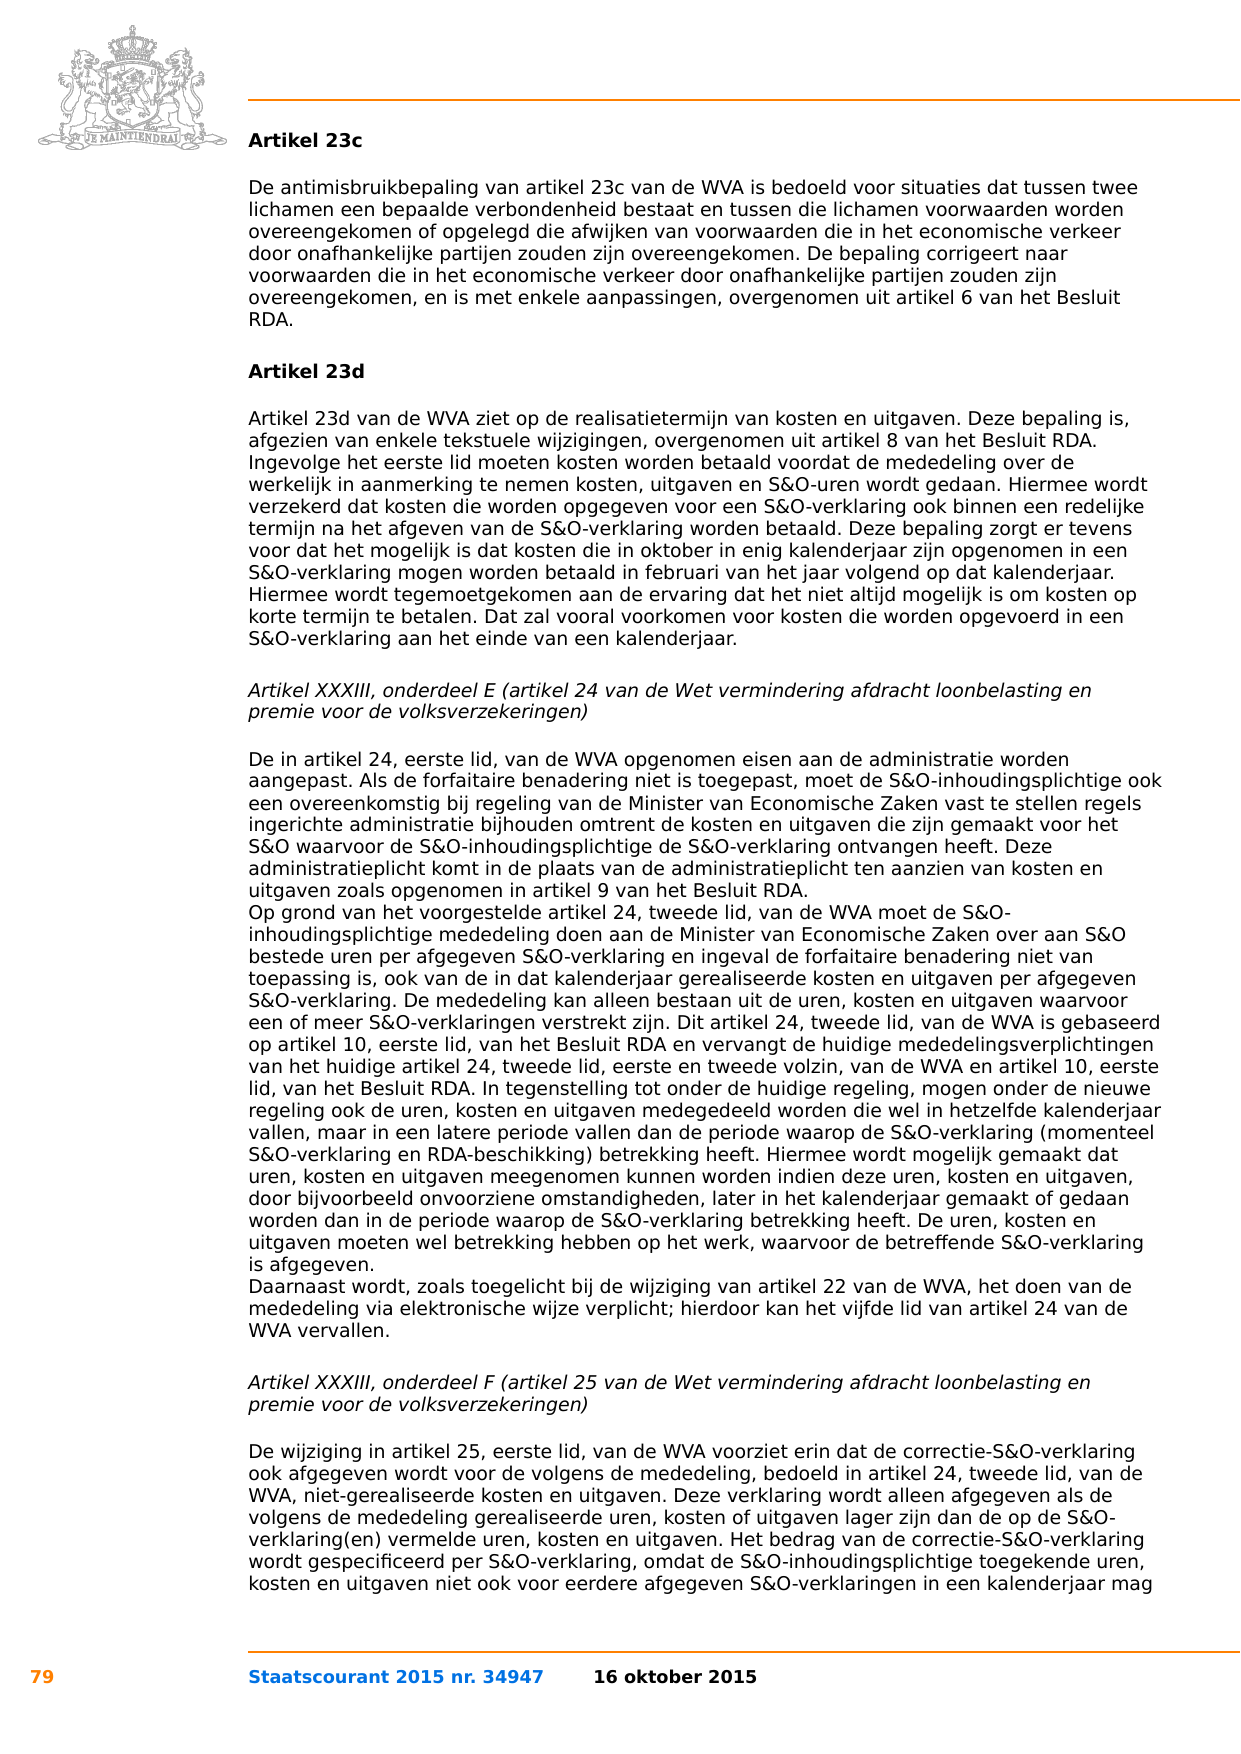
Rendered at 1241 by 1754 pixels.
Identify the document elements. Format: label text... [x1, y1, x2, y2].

text Daarnaast wordt, zoals toegelicht bij de wijziging van artikel 22 van de WVA, het doen van de mededeling via elektronische wijze verplicht; hierdoor kan het vijfde lid van artikel 24 van de WVA vervallen. [248, 1276, 1163, 1342]
text Op grond van het voorgestelde artikel 24, tweede lid, van de WVA moet de S&O-inhoudingsplichtige mededeling doen aan de Minister van Economische Zaken over aan S&O bestede uren per afgegeven S&O-verklaring en ingeval de forfaitaire benadering niet van toepassing is, ook van de in dat kalenderjaar gerealiseerde kosten en uitgaven per afgegeven S&O-verklaring. De mededeling kan alleen bestaan uit de uren, kosten en uitgaven waarvoor een of meer S&O-verklaringen verstrekt zijn. Dit artikel 24, tweede lid, van de WVA is gebaseerd op artikel 10, eerste lid, van het Besluit RDA en vervangt de huidige mededelingsverplichtingen van het huidige artikel 24, tweede lid, eerste en tweede volzin, van de WVA en artikel 10, eerste lid, van het Besluit RDA. In tegenstelling tot onder de huidige regeling, mogen onder de nieuwe regeling ook de uren, kosten en uitgaven medegedeeld worden die wel in hetzelfde kalenderjaar vallen, maar in een latere periode vallen dan de periode waarop de S&O-verklaring (momenteel S&O-verklaring en RDA-beschikking) betrekking heeft. Hiermee wordt mogelijk gemaakt dat uren, kosten en uitgaven meegenomen kunnen worden indien deze uren, kosten en uitgaven, door bijvoorbeeld onvoorziene omstandigheden, later in het kalenderjaar gemaakt of gedaan worden dan in de periode waarop de S&O-verklaring betrekking heeft. De uren, kosten en uitgaven moeten wel betrekking hebben op het werk, waarvoor de betreffende S&O-verklaring is afgegeven. [248, 902, 1163, 1276]
text De in artikel 24, eerste lid, van de WVA opgenomen eisen aan de administratie worden aangepast. Als de forfaitaire benadering niet is toegepast, moet de S&O-inhoudingsplichtige ook een overeenkomstig bij regeling van de Minister van Economische Zaken vast te stellen regels ingerichte administratie bijhouden omtrent de kosten en uitgaven die zijn gemaakt voor het S&O waarvoor de S&O-inhoudingsplichtige de S&O-verklaring ontvangen heeft. Deze administratieplicht komt in de plaats van de administratieplicht ten aanzien van kosten en uitgaven zoals opgenomen in artikel 9 van het Besluit RDA. [248, 748, 1163, 902]
subtitle Artikel XXXIII, onderdeel E (artikel 24 van de Wet vermindering afdracht loonbelasting en premie voor de volksverzekeringen) [248, 679, 1163, 723]
subtitle Artikel 23c [248, 130, 1163, 152]
text De wijziging in artikel 25, eerste lid, van de WVA voorziet erin dat de correctie-S&O-verklaring ook afgegeven wordt voor de volgens de mededeling, bedoeld in artikel 24, tweede lid, van de WVA, niet-gerealiseerde kosten en uitgaven. Deze verklaring wordt alleen afgegeven als de volgens de mededeling gerealiseerde uren, kosten of uitgaven lager zijn dan de op de S&O-verklaring(en) vermelde uren, kosten en uitgaven. Het bedrag van de correctie-S&O-verklaring wordt gespecificeerd per S&O-verklaring, omdat de S&O-inhoudingsplichtige toegekende uren, kosten en uitgaven niet ook voor eerdere afgegeven S&O-verklaringen in een kalenderjaar mag [248, 1441, 1163, 1595]
text De antimisbruikbepaling van artikel 23c van de WVA is bedoeld voor situaties dat tussen twee lichamen een bepaalde verbondenheid bestaat en tussen die lichamen voorwaarden worden overeengekomen of opgelegd die afwijken van voorwaarden die in het economische verkeer door onafhankelijke partijen zouden zijn overeengekomen. De bepaling corrigeert naar voorwaarden die in het economische verkeer door onafhankelijke partijen zouden zijn overeengekomen, en is met enkele aanpassingen, overgenomen uit artikel 6 van het Besluit RDA. [248, 177, 1163, 331]
text Artikel 23d van de WVA ziet op de realisatietermijn van kosten en uitgaven. Deze bepaling is, afgezien van enkele tekstuele wijzigingen, overgenomen uit artikel 8 van het Besluit RDA. Ingevolge het eerste lid moeten kosten worden betaald voordat de mededeling over de werkelijk in aanmerking te nemen kosten, uitgaven en S&O-uren wordt gedaan. Hiermee wordt verzekerd dat kosten die worden opgegeven voor een S&O-verklaring ook binnen een redelijke termijn na het afgeven van de S&O-verklaring worden betaald. Deze bepaling zorgt er tevens voor dat het mogelijk is dat kosten die in oktober in enig kalenderjaar zijn opgenomen in een S&O-verklaring mogen worden betaald in februari van het jaar volgend op dat kalenderjaar. Hiermee wordt tegemoetgekomen aan de ervaring dat het niet altijd mogelijk is om kosten op korte termijn te betalen. Dat zal vooral voorkomen voor kosten die worden opgevoerd in een S&O-verklaring aan het einde van een kalenderjaar. [248, 408, 1163, 649]
picture [38, 25, 227, 150]
subtitle Artikel 23d [248, 361, 1163, 383]
subtitle Artikel XXXIII, onderdeel F (artikel 25 van de Wet vermindering afdracht loonbelasting en premie voor de volksverzekeringen) [248, 1372, 1163, 1416]
